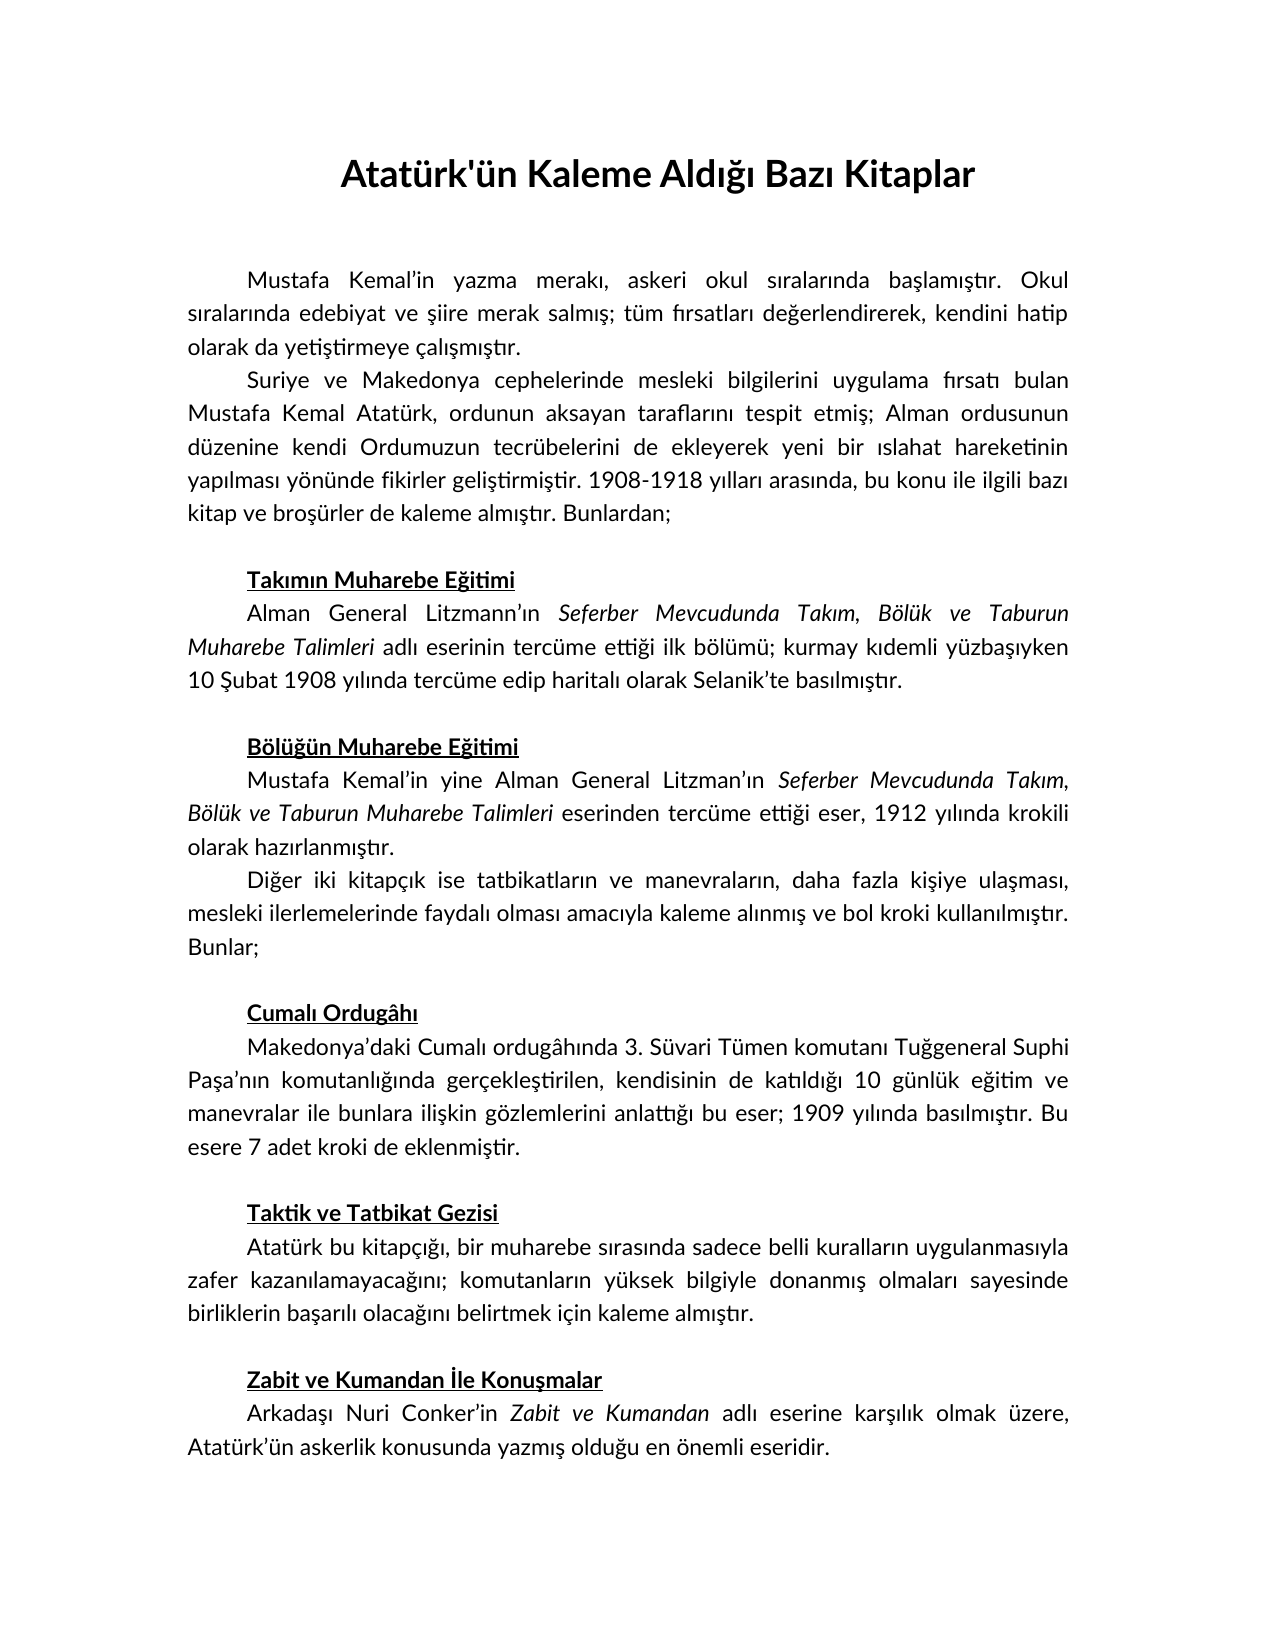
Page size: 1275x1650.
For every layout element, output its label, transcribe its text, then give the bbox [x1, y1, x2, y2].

text Bölüğün Muharebe Eğitimi [187, 728, 1070, 762]
text Takımın Muharebe Eğitimi [187, 562, 1070, 595]
text Alman General Litzmann’ın Seferber Mevcudunda Takım, Bölük ve Taburun Muharebe Talimleri adlı eserinin tercüme ettiği ilk bölümü; kurmay kıdemli yüzbaşıyken 10 Şubat 1908 yılında tercüme edip haritalı olarak Selanik’te basılmıştır. [187, 595, 1070, 695]
subtitle Atatürk'ün Kaleme Aldığı Bazı Kitaplar [187, 150, 1070, 195]
text Diğer iki kitapçık ise tatbikatların ve manevraların, daha fazla kişiye ulaşması, mesleki ilerlemelerinde faydalı olması amacıyla kaleme alınmış ve bol kroki kullanılmıştır. Bunlar; [187, 862, 1070, 962]
text Cumalı Ordugâhı [187, 995, 1070, 1028]
text Mustafa Kemal’in yine Alman General Litzman’ın Seferber Mevcudunda Takım, Bölük ve Taburun Muharebe Talimleri eserinden tercüme ettiği eser, 1912 yılında krokili olarak hazırlanmıştır. [187, 762, 1070, 862]
text Mustafa Kemal’in yazma merakı, askeri okul sıralarında başlamıştır. Okul sıralarında edebiyat ve şiire merak salmış; tüm fırsatları değerlendirerek, kendini hatip olarak da yetiştirmeye çalışmıştır. [187, 262, 1070, 362]
text Arkadaşı Nuri Conker’in Zabit ve Kumandan adlı eserine karşılık olmak üzere, Atatürk’ün askerlik konusunda yazmış olduğu en önemli eseridir. [187, 1395, 1070, 1462]
text Makedonya’daki Cumalı ordugâhında 3. Süvari Tümen komutanı Tuğgeneral Suphi Paşa’nın komutanlığında gerçekleştirilen, kendisinin de katıldığı 10 günlük eğitim ve manevralar ile bunlara ilişkin gözlemlerini anlattığı bu eser; 1909 yılında basılmıştır. Bu esere 7 adet kroki de eklenmiştir. [187, 1028, 1070, 1162]
text Taktik ve Tatbikat Gezisi [187, 1195, 1070, 1228]
text Suriye ve Makedonya cephelerinde mesleki bilgilerini uygulama fırsatı bulan Mustafa Kemal Atatürk, ordunun aksayan taraflarını tespit etmiş; Alman ordusunun düzenine kendi Ordumuzun tecrübelerini de ekleyerek yeni bir ıslahat hareketinin yapılması yönünde fikirler geliştirmiştir. 1908-1918 yılları arasında, bu konu ile ilgili bazı kitap ve broşürler de kaleme almıştır. Bunlardan; [187, 362, 1070, 528]
text Atatürk bu kitapçığı, bir muharebe sırasında sadece belli kuralların uygulanmasıyla zafer kazanılamayacağını; komutanların yüksek bilgiyle donanmış olmaları sayesinde birliklerin başarılı olacağını belirtmek için kaleme almıştır. [187, 1228, 1070, 1328]
text Zabit ve Kumandan İle Konuşmalar [187, 1362, 1070, 1395]
